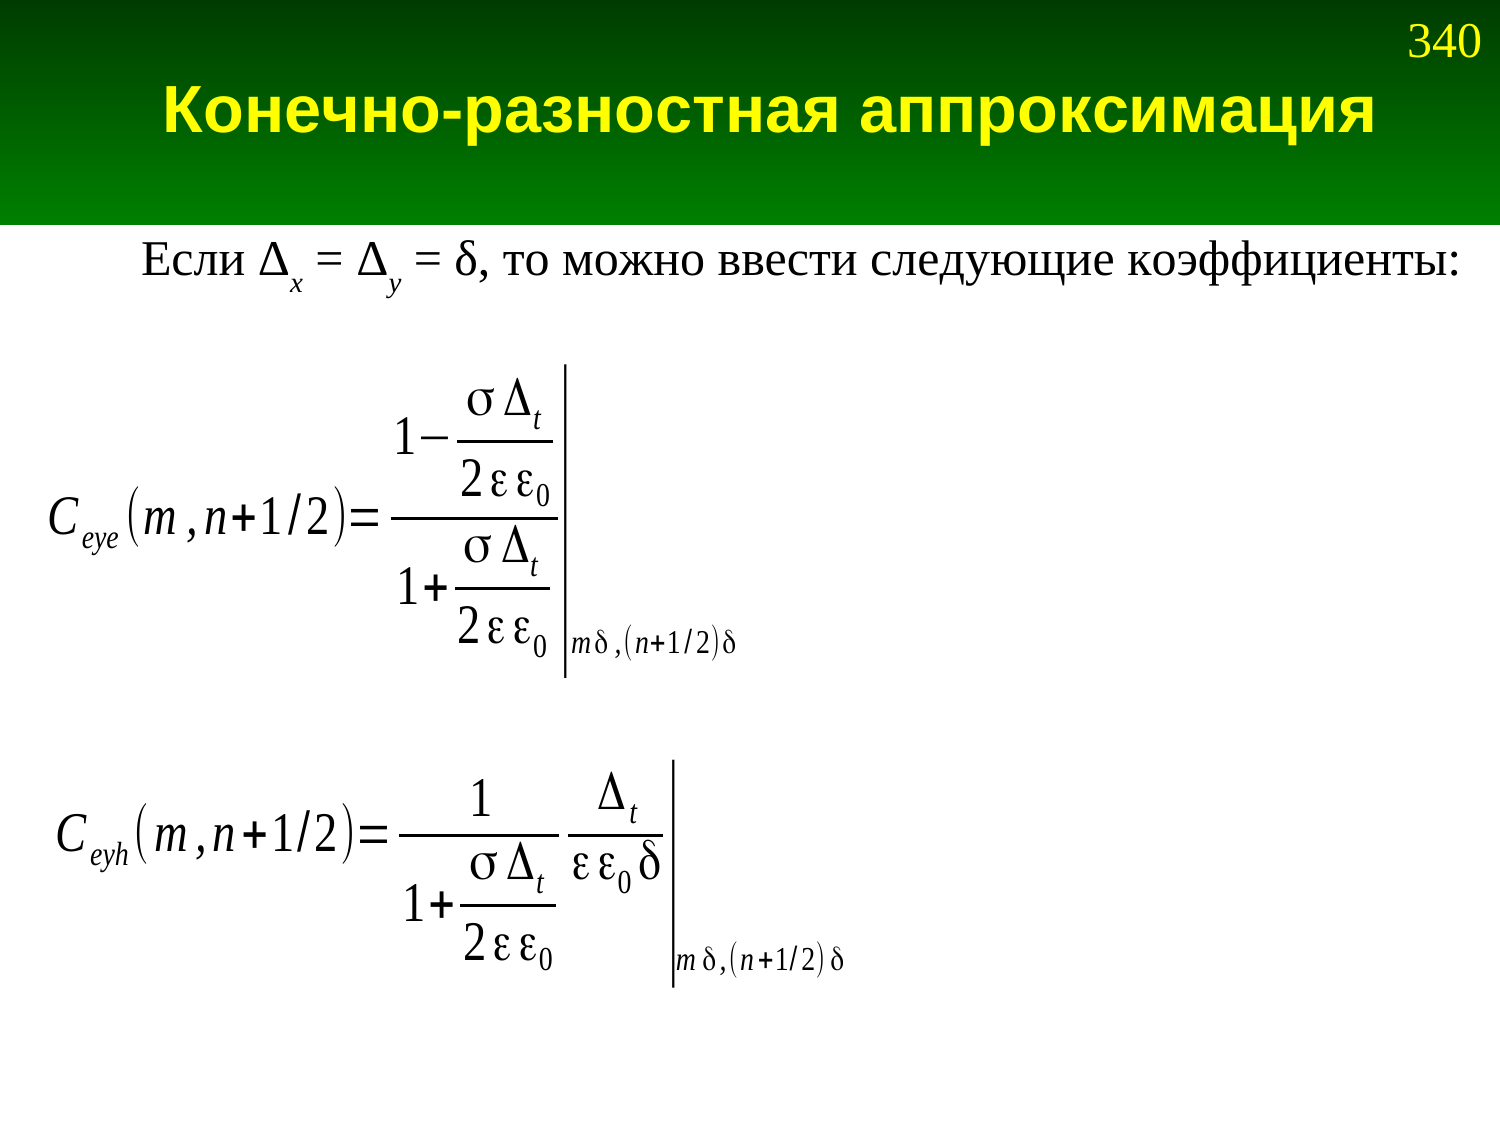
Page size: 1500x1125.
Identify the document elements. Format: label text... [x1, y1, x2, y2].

text_box Если Δx = Δy = δ, то можно ввести следующие коэффициенты: [126, 218, 1477, 306]
title Конечно-разностная аппроксимация [100, 7, 1441, 204]
chart [43, 756, 855, 991]
chart [35, 359, 749, 680]
